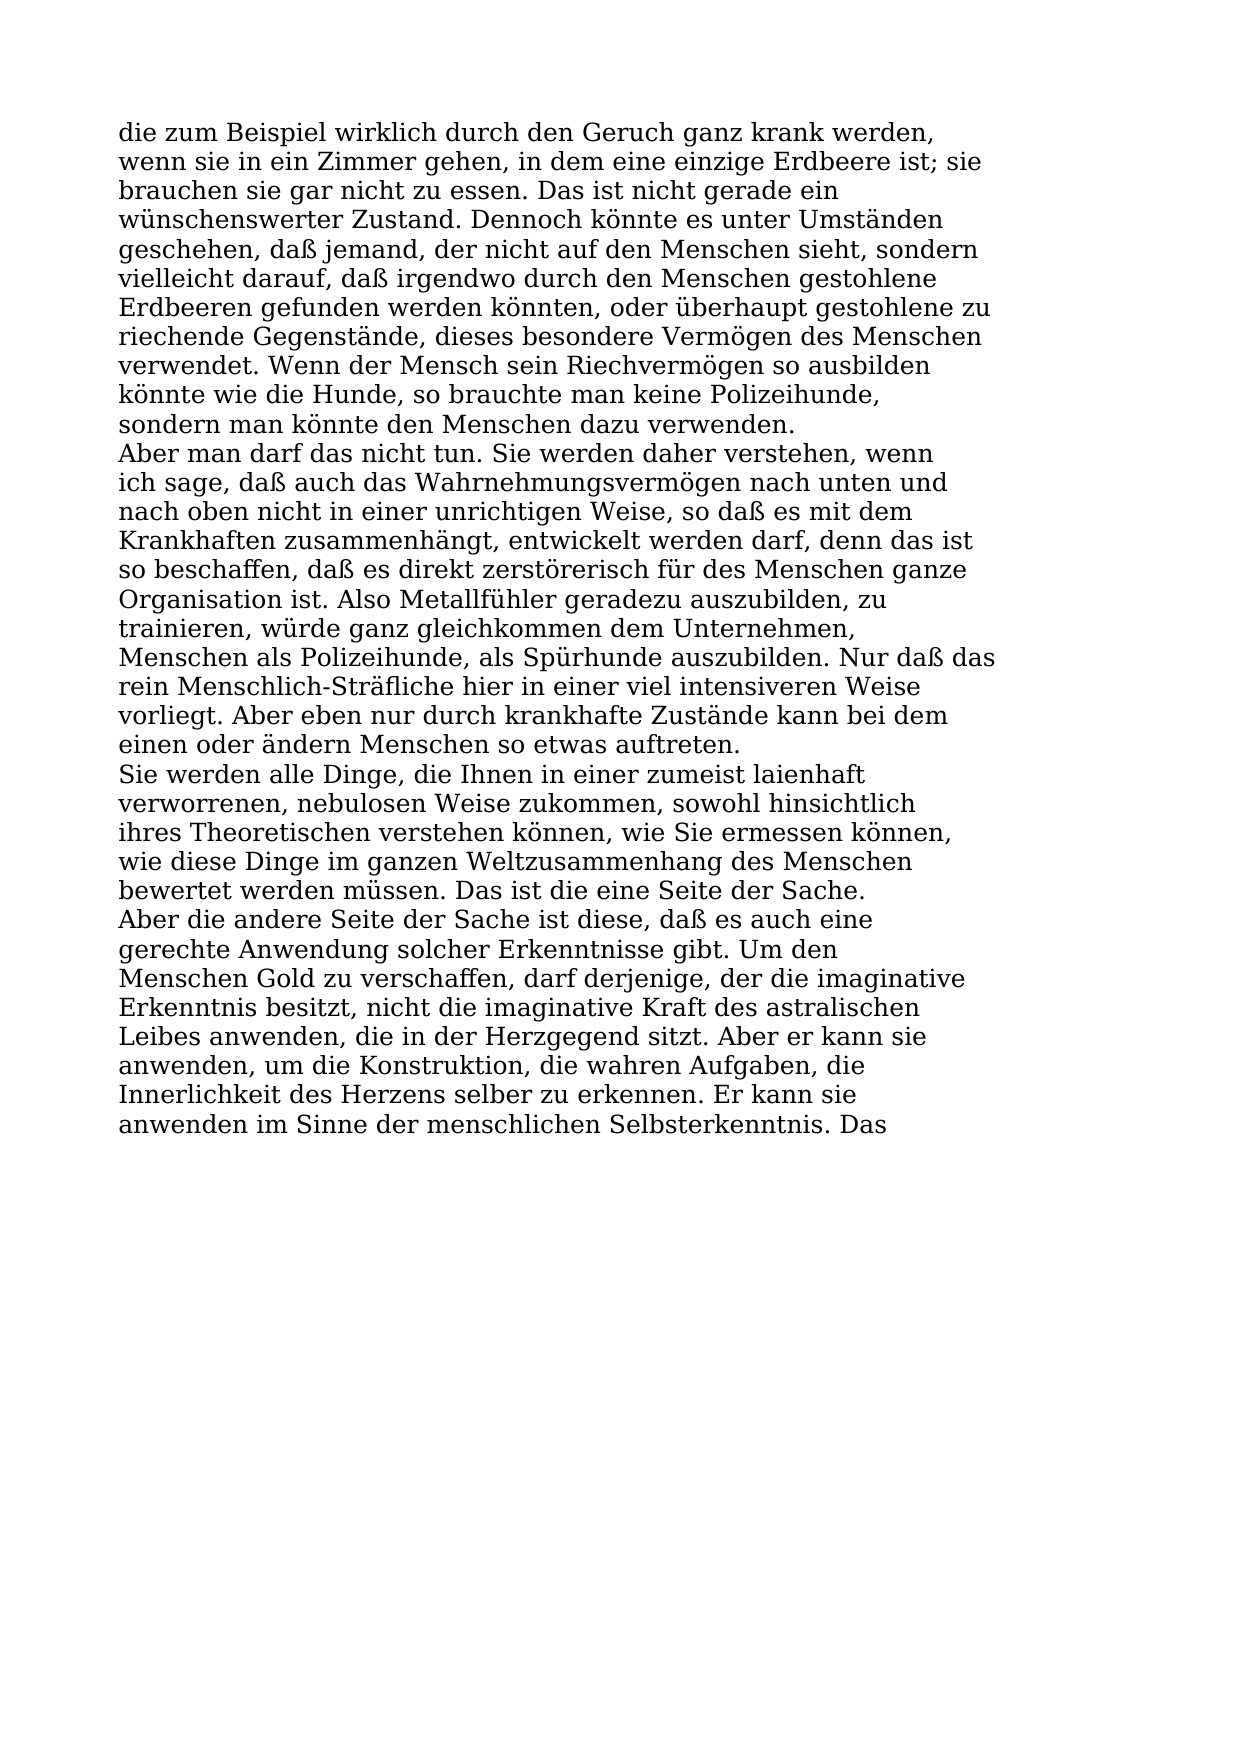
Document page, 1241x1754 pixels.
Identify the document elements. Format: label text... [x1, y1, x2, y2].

text die zum Beispiel wirklich durch den Geruch ganz krank werden, [118, 118, 1122, 147]
text ihres Theoretischen verstehen können, wie Sie ermessen können, [118, 818, 1122, 847]
text Krankhaften zusammenhängt, entwickelt werden darf, denn das ist [118, 526, 1122, 556]
text wünschenswerter Zustand. Dennoch könnte es unter Umständen [118, 206, 1122, 235]
text Sie werden alle Dinge, die Ihnen in einer zumeist laienhaft [118, 760, 1122, 789]
text riechende Gegenstände, dieses besondere Vermögen des Menschen [118, 322, 1122, 351]
text trainieren, würde ganz gleichkommen dem Unternehmen, [118, 614, 1122, 643]
text sondern man könnte den Menschen dazu verwenden. [118, 410, 1122, 439]
text Leibes anwenden, die in der Herzgegend sitzt. Aber er kann sie [118, 1022, 1122, 1051]
text vielleicht darauf, daß irgendwo durch den Menschen gestohlene [118, 264, 1122, 293]
text Menschen als Polizeihunde, als Spürhunde auszubilden. Nur daß das [118, 643, 1122, 672]
text anwenden, um die Konstruktion, die wahren Aufgaben, die [118, 1051, 1122, 1081]
text wie diese Dinge im ganzen Weltzusammenhang des Menschen [118, 847, 1122, 876]
text rein Menschlich-Sträfliche hier in einer viel intensiveren Weise [118, 672, 1122, 701]
text gerechte Anwendung solcher Erkenntnisse gibt. Um den [118, 935, 1122, 964]
text wenn sie in ein Zimmer gehen, in dem eine einzige Erdbeere ist; sie [118, 147, 1122, 176]
text vorliegt. Aber eben nur durch krankhafte Zustände kann bei dem [118, 701, 1122, 731]
text nach oben nicht in einer unrichtigen Weise, so daß es mit dem [118, 497, 1122, 526]
text Erkenntnis besitzt, nicht die imaginative Kraft des astralischen [118, 993, 1122, 1022]
text Erdbeeren gefunden werden könnten, oder überhaupt gestohlene zu [118, 293, 1122, 322]
text Organisation ist. Also Metallfühler geradezu auszubilden, zu [118, 585, 1122, 614]
text Aber man darf das nicht tun. Sie werden daher verstehen, wenn [118, 439, 1122, 468]
text könnte wie die Hunde, so brauchte man keine Polizeihunde, [118, 381, 1122, 410]
text geschehen, daß jemand, der nicht auf den Menschen sieht, sondern [118, 235, 1122, 264]
text Innerlichkeit des Herzens selber zu erkennen. Er kann sie [118, 1081, 1122, 1110]
text Aber die andere Seite der Sache ist diese, daß es auch eine [118, 906, 1122, 935]
text bewertet werden müssen. Das ist die eine Seite der Sache. [118, 876, 1122, 906]
text anwenden im Sinne der menschlichen Selbsterkenntnis. Das [118, 1110, 1122, 1139]
text Menschen Gold zu verschaffen, darf derjenige, der die imaginative [118, 964, 1122, 993]
text so beschaffen, daß es direkt zerstörerisch für des Menschen ganze [118, 556, 1122, 585]
text brauchen sie gar nicht zu essen. Das ist nicht gerade ein [118, 176, 1122, 206]
text verworrenen, nebulosen Weise zukommen, sowohl hinsichtlich [118, 789, 1122, 818]
text einen oder ändern Menschen so etwas auftreten. [118, 731, 1122, 760]
text verwendet. Wenn der Mensch sein Riechvermögen so ausbilden [118, 351, 1122, 381]
text ich sage, daß auch das Wahrnehmungsvermögen nach unten und [118, 468, 1122, 497]
